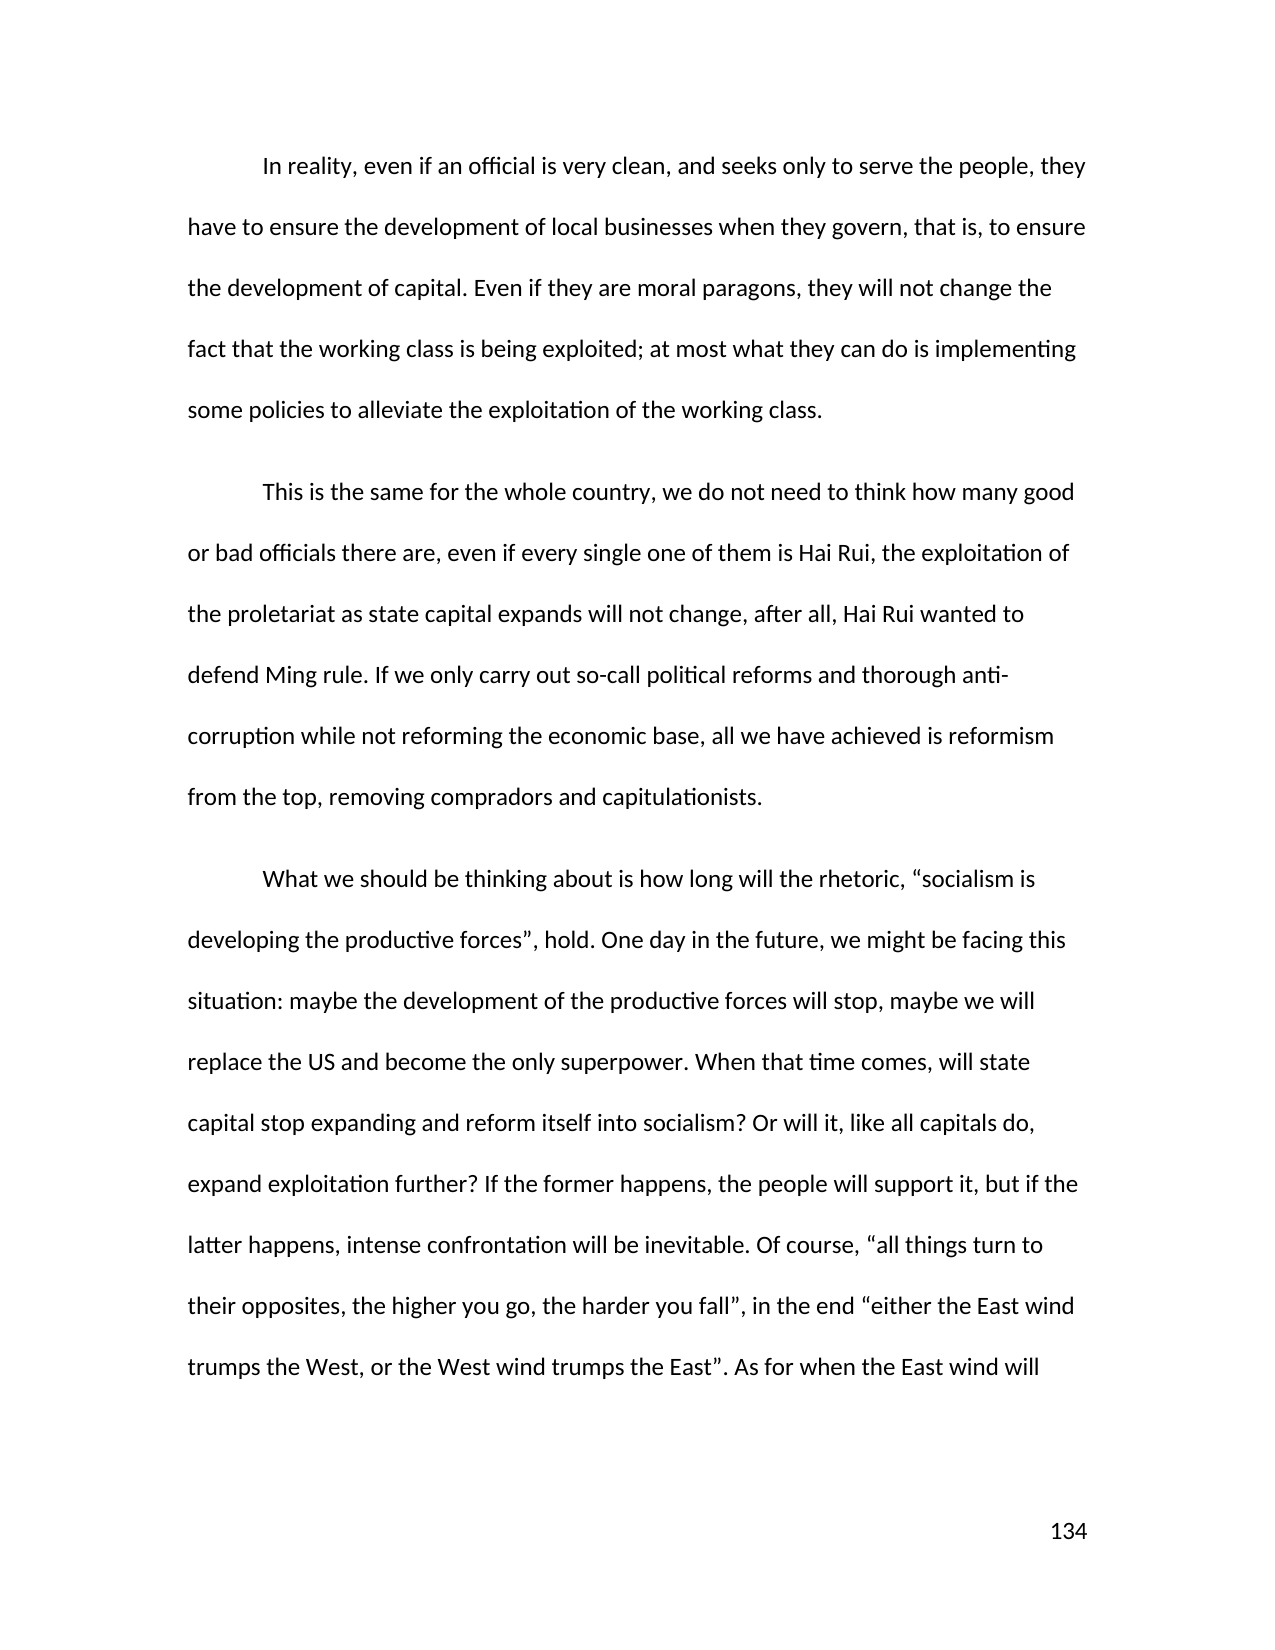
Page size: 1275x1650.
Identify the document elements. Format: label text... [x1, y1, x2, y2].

text What we should be thinking about is how long will the rhetoric, “socialism is developing the productive forces”, hold. One day in the future, we might be facing this situation: maybe the development of the productive forces will stop, maybe we will replace the US and become the only superpower. When that time comes, will state capital stop expanding and reform itself into socialism? Or will it, like all capitals do, expand exploitation further? If the former happens, the people will support it, but if the latter happens, intense confrontation will be inevitable. Of course, “all things turn to their opposites, the higher you go, the harder you fall”, in the end “either the East wind trumps the West, or the West wind trumps the East”. As for when the East wind will [187, 863, 1087, 1382]
text In reality, even if an official is very clean, and seeks only to serve the people, they have to ensure the development of local businesses when they govern, that is, to ensure the development of capital. Even if they are moral paragons, they will not change the fact that the working class is being exploited; at most what they can do is implementing some policies to alleviate the exploitation of the working class. [187, 150, 1087, 425]
text This is the same for the whole country, we do not need to think how many good or bad officials there are, even if every single one of them is Hai Rui, the exploitation of the proletariat as state capital expands will not change, after all, Hai Rui wanted to defend Ming rule. If we only carry out so-call political reforms and thorough anti-corruption while not reforming the economic base, all we have achieved is reformism from the top, removing compradors and capitulationists. [187, 476, 1087, 812]
